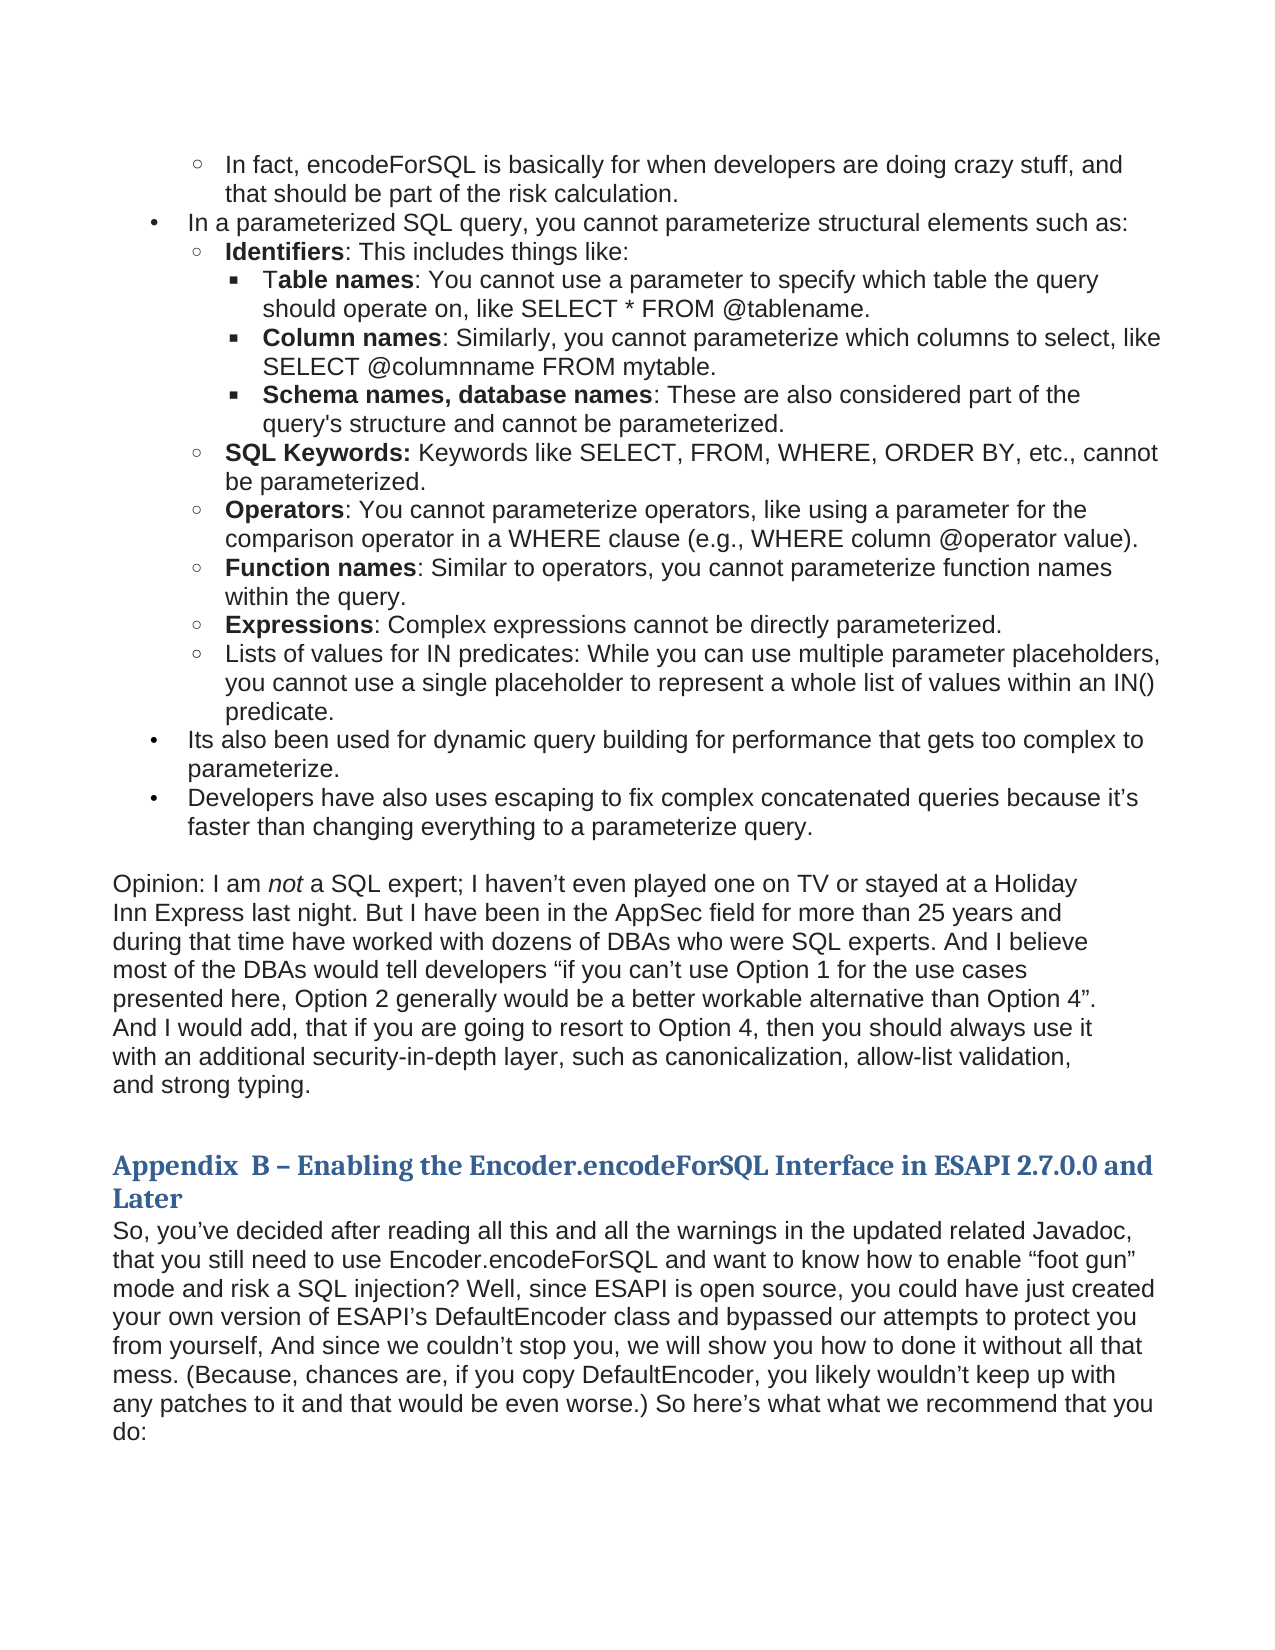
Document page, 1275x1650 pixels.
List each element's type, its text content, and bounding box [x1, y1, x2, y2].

list Function names: Similar to operators, you cannot parameterize function names within the query. [187, 553, 1162, 610]
list Lists of values for IN predicates: While you can use multiple parameter placeholders, you cannot use a single placeholder to represent a whole list of values within an IN() predicate. [187, 639, 1162, 725]
subtitle Appendix B – Enabling the Encoder.encodeForSQL Interface in ESAPI 2.7.0.0 and Later [112, 1149, 1162, 1216]
list Expressions: Complex expressions cannot be directly parameterized. [187, 610, 1162, 639]
list In fact, encodeForSQL is basically for when developers are doing crazy stuff, and that should be part of the risk calculation. [187, 150, 1162, 208]
list In a parameterized SQL query, you cannot parameterize structural elements such as: [150, 208, 1162, 236]
list SQL Keywords: Keywords like SELECT, FROM, WHERE, ORDER BY, etc., cannot be parameterized. [187, 438, 1162, 495]
list Identifiers: This includes things like: [187, 236, 1162, 265]
list Its also been used for dynamic query building for performance that gets too complex to parameterize. [150, 725, 1162, 783]
text So, you’ve decided after reading all this and all the warnings in the updated related Javadoc, that you still need to use Encoder.encodeForSQL and want to know how to enable “foot gun” mode and risk a SQL injection? Well, since ESAPI is open source, you could have just created your own version of ESAPI’s DefaultEncoder class and bypassed our attempts to protect you from yourself, And since we couldn’t stop you, we will show you how to done it without all that mess. (Because, chances are, if you copy DefaultEncoder, you likely wouldn’t keep up with any patches to it and that would be even worse.) So here’s what what we recommend that you do: [112, 1216, 1162, 1446]
text most of the DBAs would tell developers “if you can’t use Option 1 for the use cases presented here, Option 2 generally would be a better workable alternative than Option 4”. And I would add, that if you are going to resort to Option 4, then you should always use it with an additional security-in-depth layer, such as canonicalization, allow-list validation, and strong typing. [112, 955, 1103, 1099]
list Column names: Similarly, you cannot parameterize which columns to select, like SELECT @columnname FROM mytable. [225, 323, 1162, 380]
list Operators: You cannot parameterize operators, like using a parameter for the comparison operator in a WHERE clause (e.g., WHERE column @operator value). [187, 495, 1162, 553]
list Schema names, database names: These are also considered part of the query's structure and cannot be parameterized. [225, 380, 1162, 438]
list Table names: You cannot use a parameter to specify which table the query should operate on, like SELECT * FROM @tablename. [225, 265, 1162, 323]
text Opinion: I am not a SQL expert; I haven’t even played one on TV or stayed at a Holiday Inn Express last night. But I have been in the AppSec field for more than 25 years and during that time have worked with dozens of DBAs who were SQL experts. And I believe [112, 869, 1103, 955]
list Developers have also uses escaping to fix complex concatenated queries because it’s faster than changing everything to a parameterize query. [150, 783, 1162, 840]
